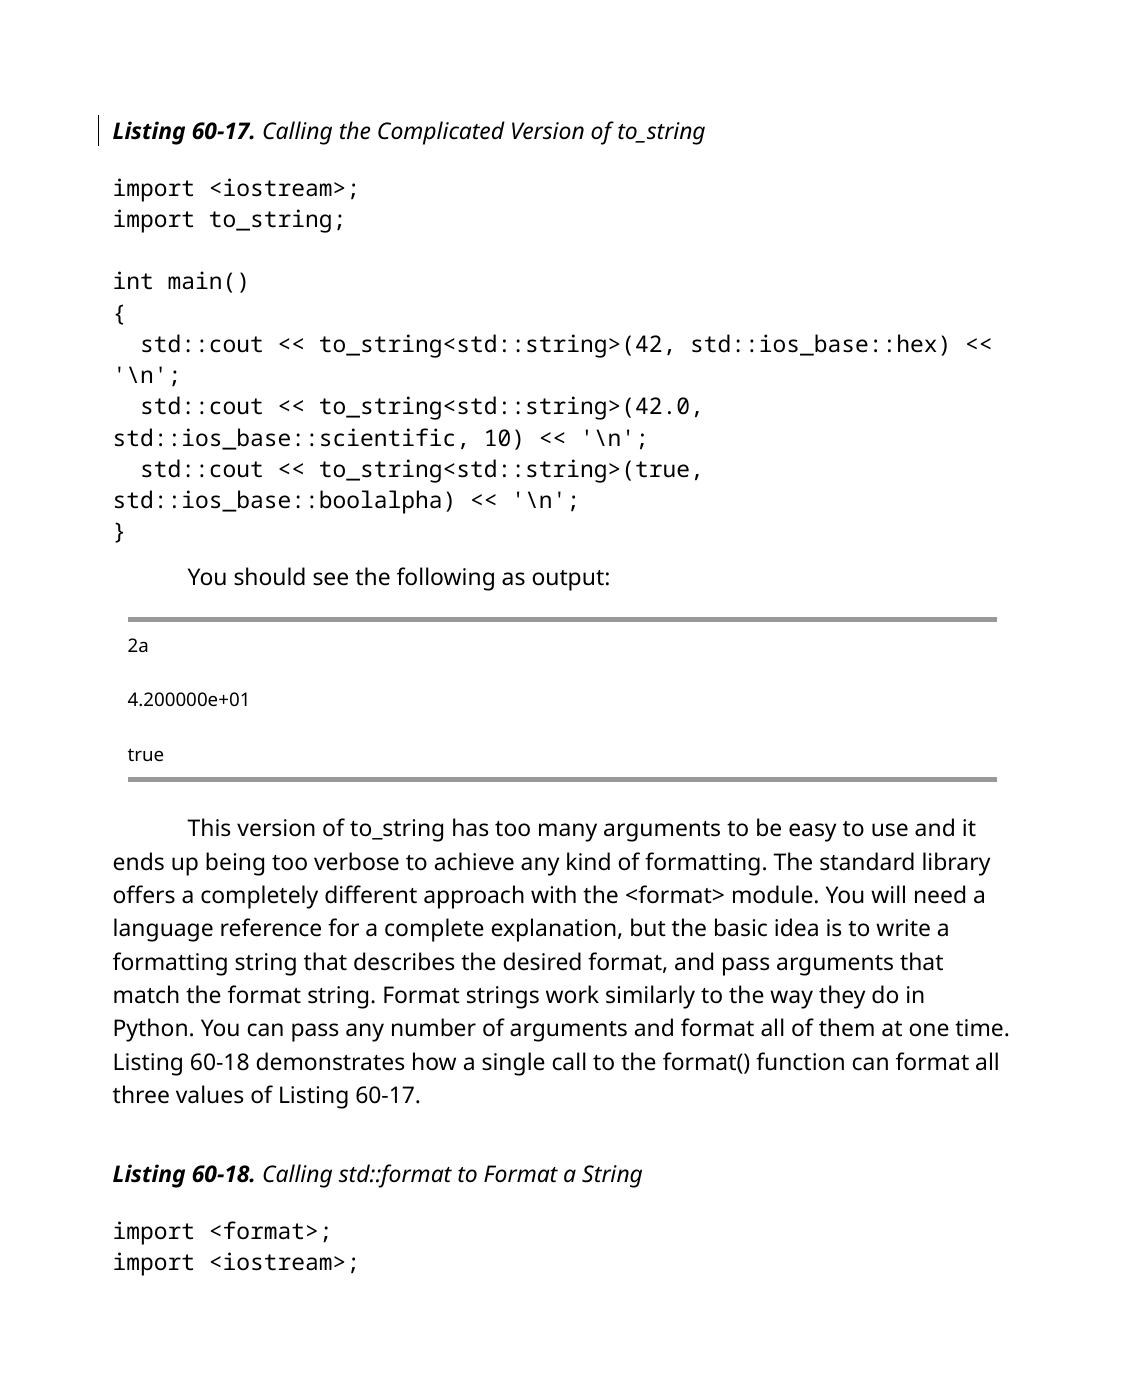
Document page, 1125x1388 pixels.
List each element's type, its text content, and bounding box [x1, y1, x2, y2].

text int main() [112, 265, 1012, 296]
text Listing 60-18. Calling std::format to Format a String [112, 1158, 1012, 1189]
text std::cout << to_string<std::string>(42, std::ios_base::hex) << '\n'; [112, 328, 1012, 390]
text You should see the following as output: [112, 559, 1012, 592]
text import to_string; [112, 203, 1012, 234]
text { [112, 296, 1012, 328]
text 4.200000e+01 [127, 672, 997, 712]
text import <iostream>; [112, 171, 1012, 203]
text import <format>; [112, 1215, 1012, 1246]
text true [127, 726, 997, 782]
text Listing 60-17. Calling the Complicated Version of to_string [112, 115, 1012, 146]
text This version of to_string has too many arguments to be easy to use and it ends up being too verbose to achieve any kind of formatting. The standard library offers a completely different approach with the <format> module. You will need a language reference for a complete explanation, but the basic idea is to write a formatting string that describes the desired format, and pass arguments that match the format string. Format strings work similarly to the way they do in Python. You can pass any number of arguments and format all of them at one time. Listing 60-18 demonstrates how a single call to the format() function can format all three values of Listing 60-17. [112, 810, 1012, 1110]
text } [112, 515, 1012, 546]
text import <iostream>; [112, 1246, 1012, 1277]
text 2a [127, 618, 997, 658]
text std::cout << to_string<std::string>(42.0, std::ios_base::scientific, 10) << '\n'; [112, 390, 1012, 453]
text std::cout << to_string<std::string>(true, std::ios_base::boolalpha) << '\n'; [112, 453, 1012, 515]
